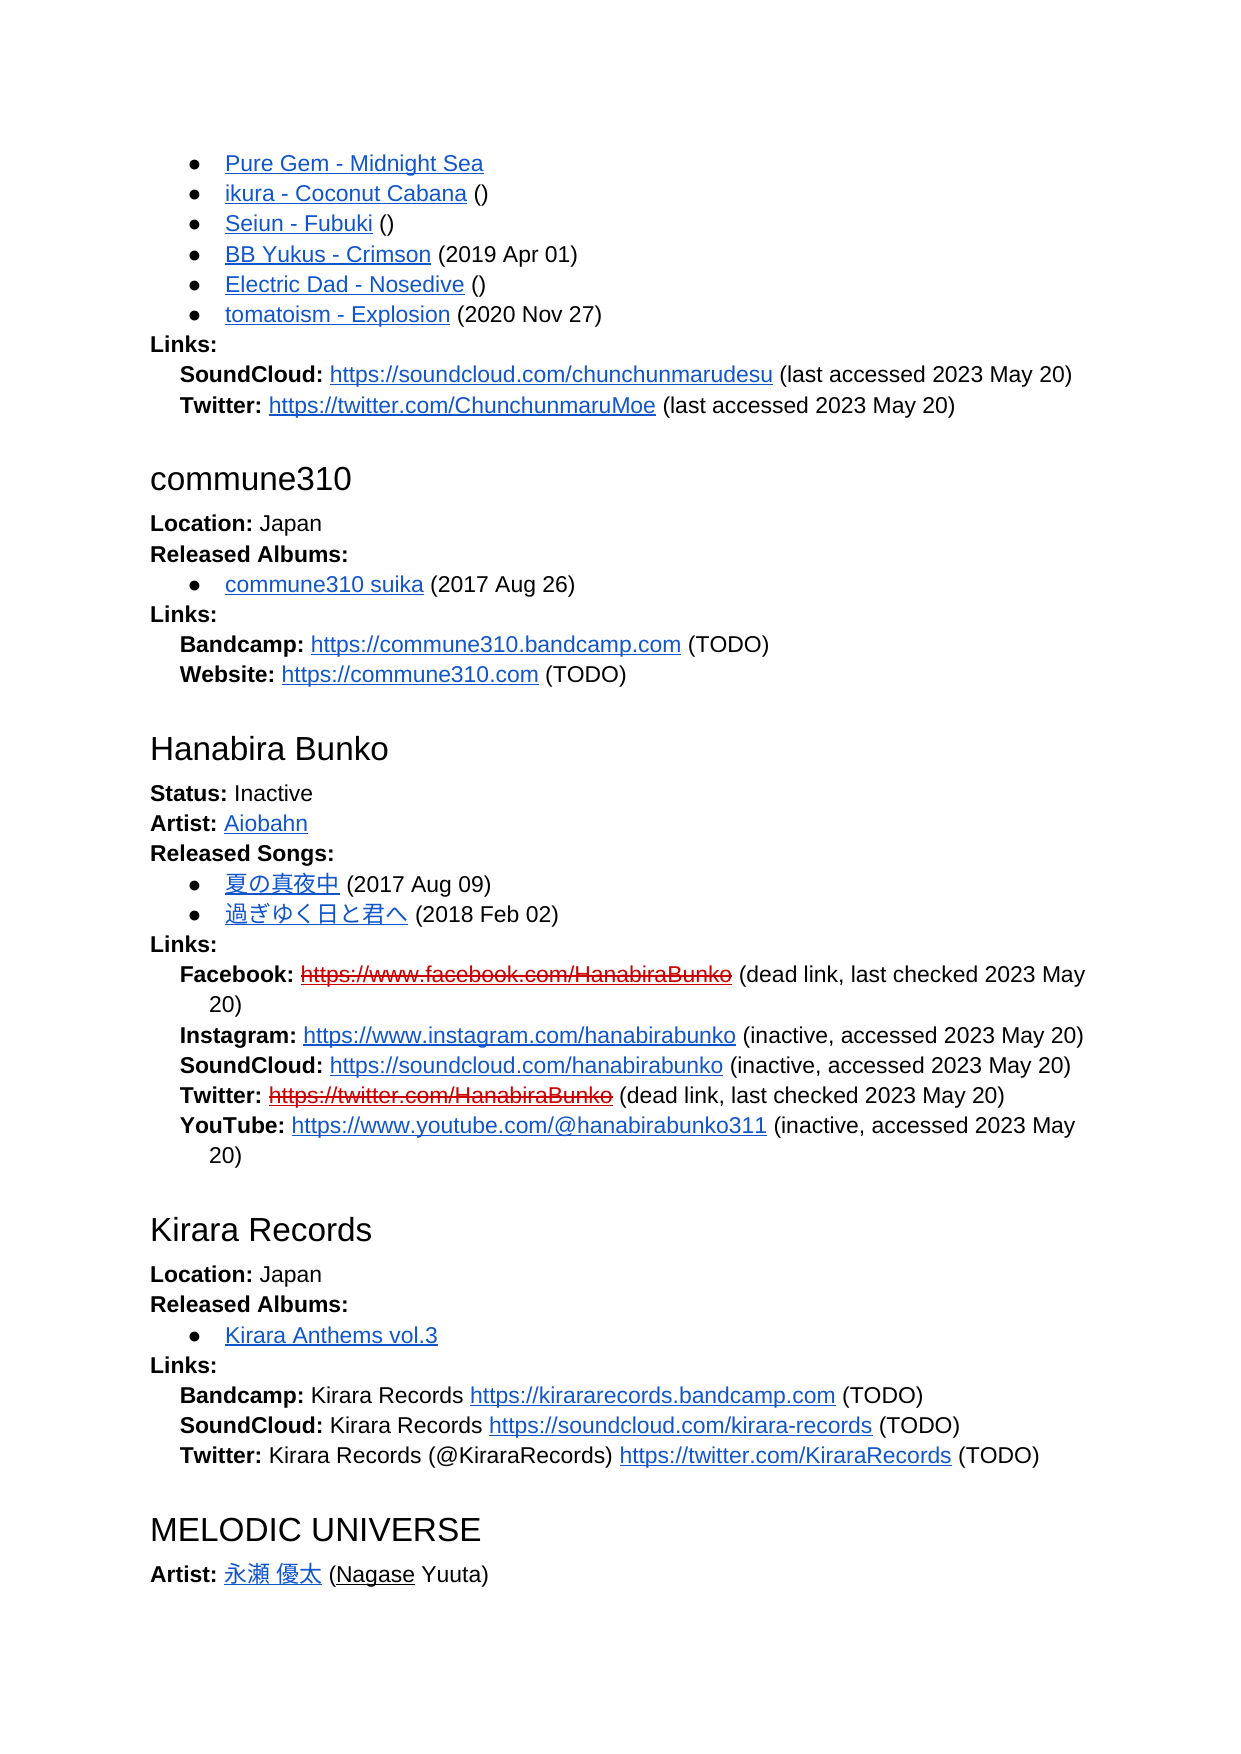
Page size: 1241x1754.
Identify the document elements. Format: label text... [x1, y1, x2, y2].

list 夏の真夜中 (2017 Aug 09) [187, 871, 1090, 897]
text Facebook: https://www.facebook.com/HanabiraBunko (dead link, last checked 2023 May 20) [179, 961, 1090, 1018]
text Location: Japan [150, 510, 1090, 537]
text Website: https://commune310.com (TODO) [179, 661, 1090, 688]
list Kirara Anthems vol.3 [187, 1322, 1090, 1348]
list ikura - Coconut Cabana () [187, 180, 1090, 207]
text Released Songs: [150, 840, 1090, 867]
text Instagram: https://www.instagram.com/hanabirabunko (inactive, accessed 2023 May 20) [179, 1022, 1090, 1048]
text Released Albums: [150, 1291, 1090, 1318]
text YouTube: https://www.youtube.com/@hanabirabunko311 (inactive, accessed 2023 May 20) [179, 1112, 1090, 1169]
text Links: [150, 331, 1090, 358]
text Location: Japan [150, 1261, 1090, 1287]
text Links: [150, 931, 1090, 957]
list Electric Dad - Nosedive () [187, 271, 1090, 297]
text Twitter: Kirara Records (@KiraraRecords) https://twitter.com/KiraraRecords (TODO) [179, 1442, 1090, 1469]
text Bandcamp: https://commune310.bandcamp.com (TODO) [179, 631, 1090, 657]
subtitle Hanabira Bunko [150, 729, 1090, 767]
text Twitter: https://twitter.com/HanabiraBunko (dead link, last checked 2023 May 20) [179, 1082, 1090, 1108]
text Released Albums: [150, 541, 1090, 567]
text SoundCloud: https://soundcloud.com/hanabirabunko (inactive, accessed 2023 May 20) [179, 1052, 1090, 1078]
text Bandcamp: Kirara Records https://kirararecords.bandcamp.com (TODO) [179, 1382, 1090, 1408]
subtitle MELODIC UNIVERSE [150, 1510, 1090, 1548]
text Artist: 永瀬 優太 (Nagase Yuuta) [150, 1561, 1090, 1587]
list BB Yukus - Crimson (2019 Apr 01) [187, 241, 1090, 267]
text Artist: Aiobahn [150, 810, 1090, 837]
list tomatoism - Explosion (2020 Nov 27) [187, 301, 1090, 327]
text SoundCloud: Kirara Records https://soundcloud.com/kirara-records (TODO) [179, 1412, 1090, 1438]
text Twitter: https://twitter.com/ChunchunmaruMoe (last accessed 2023 May 20) [179, 392, 1090, 418]
subtitle Kirara Records [150, 1210, 1090, 1249]
list Pure Gem - Midnight Sea [187, 150, 1090, 176]
list commune310 suika (2017 Aug 26) [187, 571, 1090, 597]
subtitle commune310 [150, 459, 1090, 498]
text Status: Inactive [150, 780, 1090, 806]
text Links: [150, 1352, 1090, 1378]
list 過ぎゆく日と君へ (2018 Feb 02) [187, 901, 1090, 927]
text Links: [150, 601, 1090, 627]
text SoundCloud: https://soundcloud.com/chunchunmarudesu (last accessed 2023 May 20) [179, 361, 1090, 388]
list Seiun - Fubuki () [187, 210, 1090, 237]
